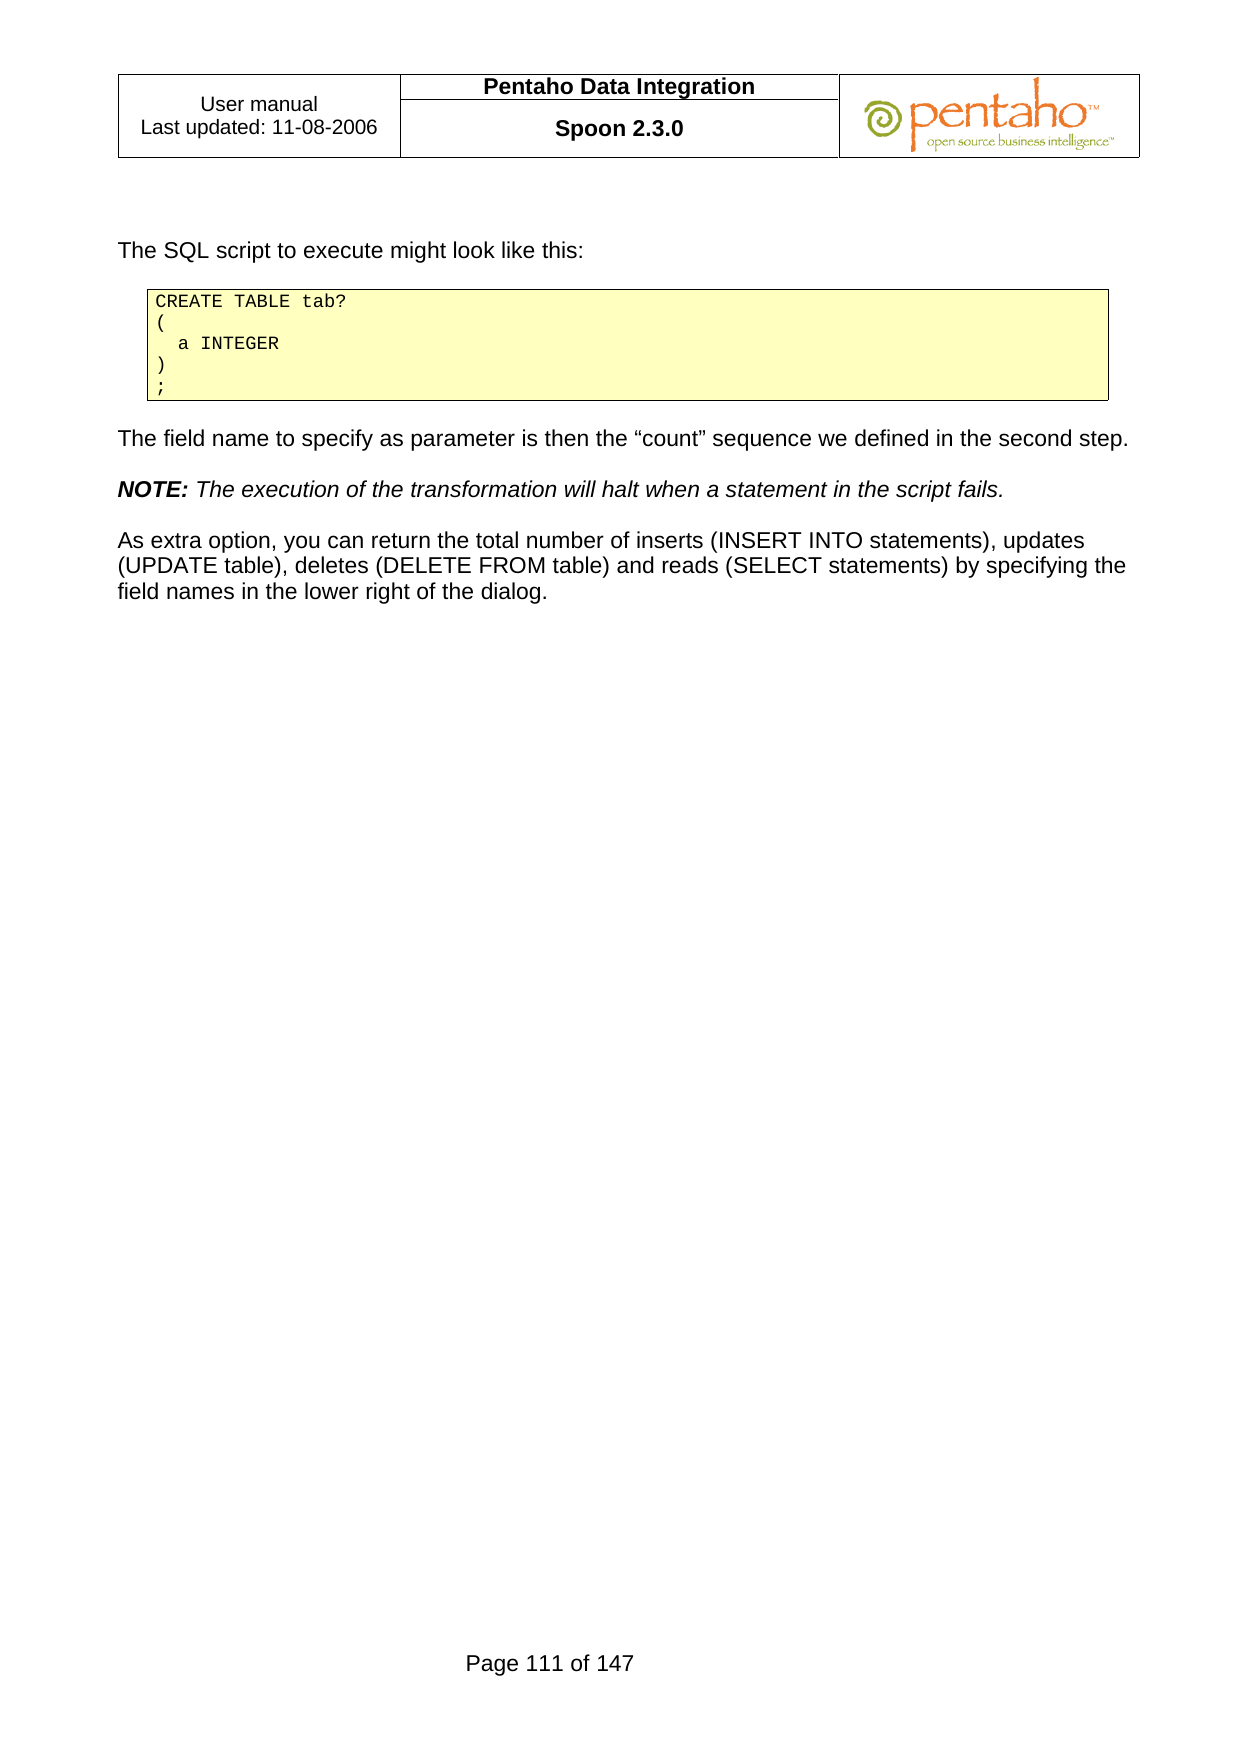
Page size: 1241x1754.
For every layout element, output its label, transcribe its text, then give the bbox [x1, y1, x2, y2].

text a INTEGER [148, 332, 1108, 353]
text As extra option, you can return the total number of inserts (INSERT INTO statements), updates (UPDATE table), deletes (DELETE FROM table) and reads (SELECT statements) by specifying the field names in the lower right of the dialog. [117, 528, 1137, 604]
text NOTE: The execution of the transformation will halt when a statement in the script fails. [117, 477, 1137, 502]
text ; [148, 374, 1108, 400]
text The field name to specify as parameter is then the “count” sequence we defined in the second step. [117, 426, 1137, 451]
text ( [148, 311, 1108, 332]
text ) [148, 353, 1108, 374]
text CREATE TABLE tab? [148, 290, 1108, 311]
text The SQL script to execute might look like this: [117, 238, 1137, 264]
